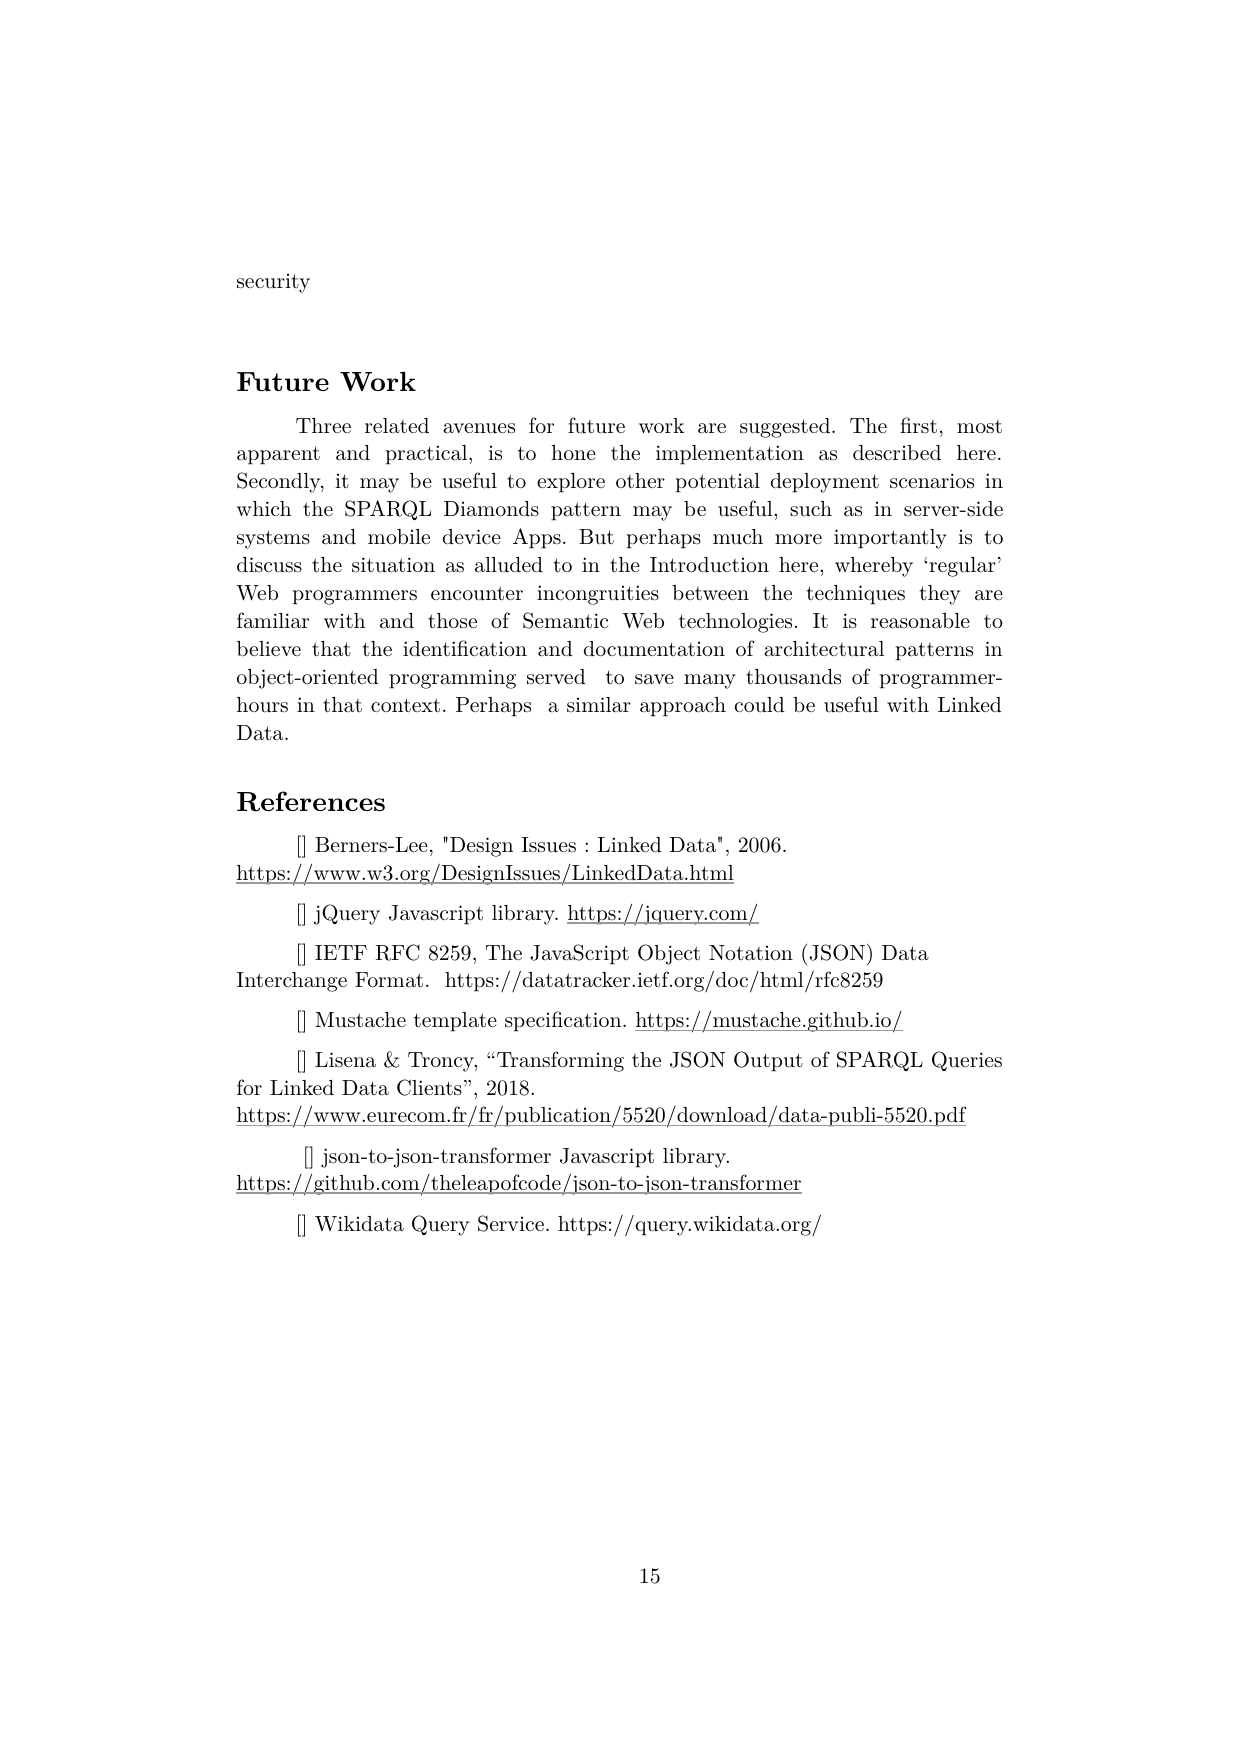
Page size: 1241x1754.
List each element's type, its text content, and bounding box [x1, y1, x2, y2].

text [] Lisena & Troncy, “Transforming the JSON Output of SPARQL Queries for Linked Data Clients”, 2018. https://www.eurecom.fr/fr/publication/5520/download/data-publi-5520.pdf [236, 1045, 1004, 1129]
text [] Berners-Lee, "Design Issues : Linked Data", 2006. https://www.w3.org/DesignIssues/LinkedData.html [236, 831, 1004, 886]
text [] IETF RFC 8259, The JavaScript Object Notation (JSON) Data Interchange Format. https://datatracker.ietf.org/doc/html/rfc8259 [236, 938, 1004, 994]
text [] Mustache template specification. https://mustache.github.io/ [236, 1006, 1004, 1033]
text [] jQuery Javascript library. https://jquery.com/ [236, 898, 1004, 926]
text [] json-to-json-transformer Javascript library. https://github.com/theleapofcode/json-to-json-transformer [236, 1141, 1004, 1197]
text [] Wikidata Query Service. https://query.wikidata.org/ [236, 1209, 1004, 1237]
subtitle Future Work [236, 363, 1004, 398]
subtitle References [236, 782, 1004, 818]
text Three related avenues for future work are suggested. The first, most apparent and practical, is to hone the implementation as described here. Secondly, it may be useful to explore other potential deployment scenarios in which the SPARQL Diamonds pattern may be useful, such as in server-side systems and mobile device Apps. But perhaps much more importantly is to discuss the situation as alluded to in the Introduction here, whereby ‘regular’ Web programmers encounter incongruities between the techniques they are familiar with and those of Semantic Web technologies. It is reasonable to believe that the identification and documentation of architectural patterns in object-oriented programming served to save many thousands of programmer-hours in that context. Perhaps a similar approach could be useful with Linked Data. [236, 411, 1004, 747]
text security [236, 266, 1004, 294]
